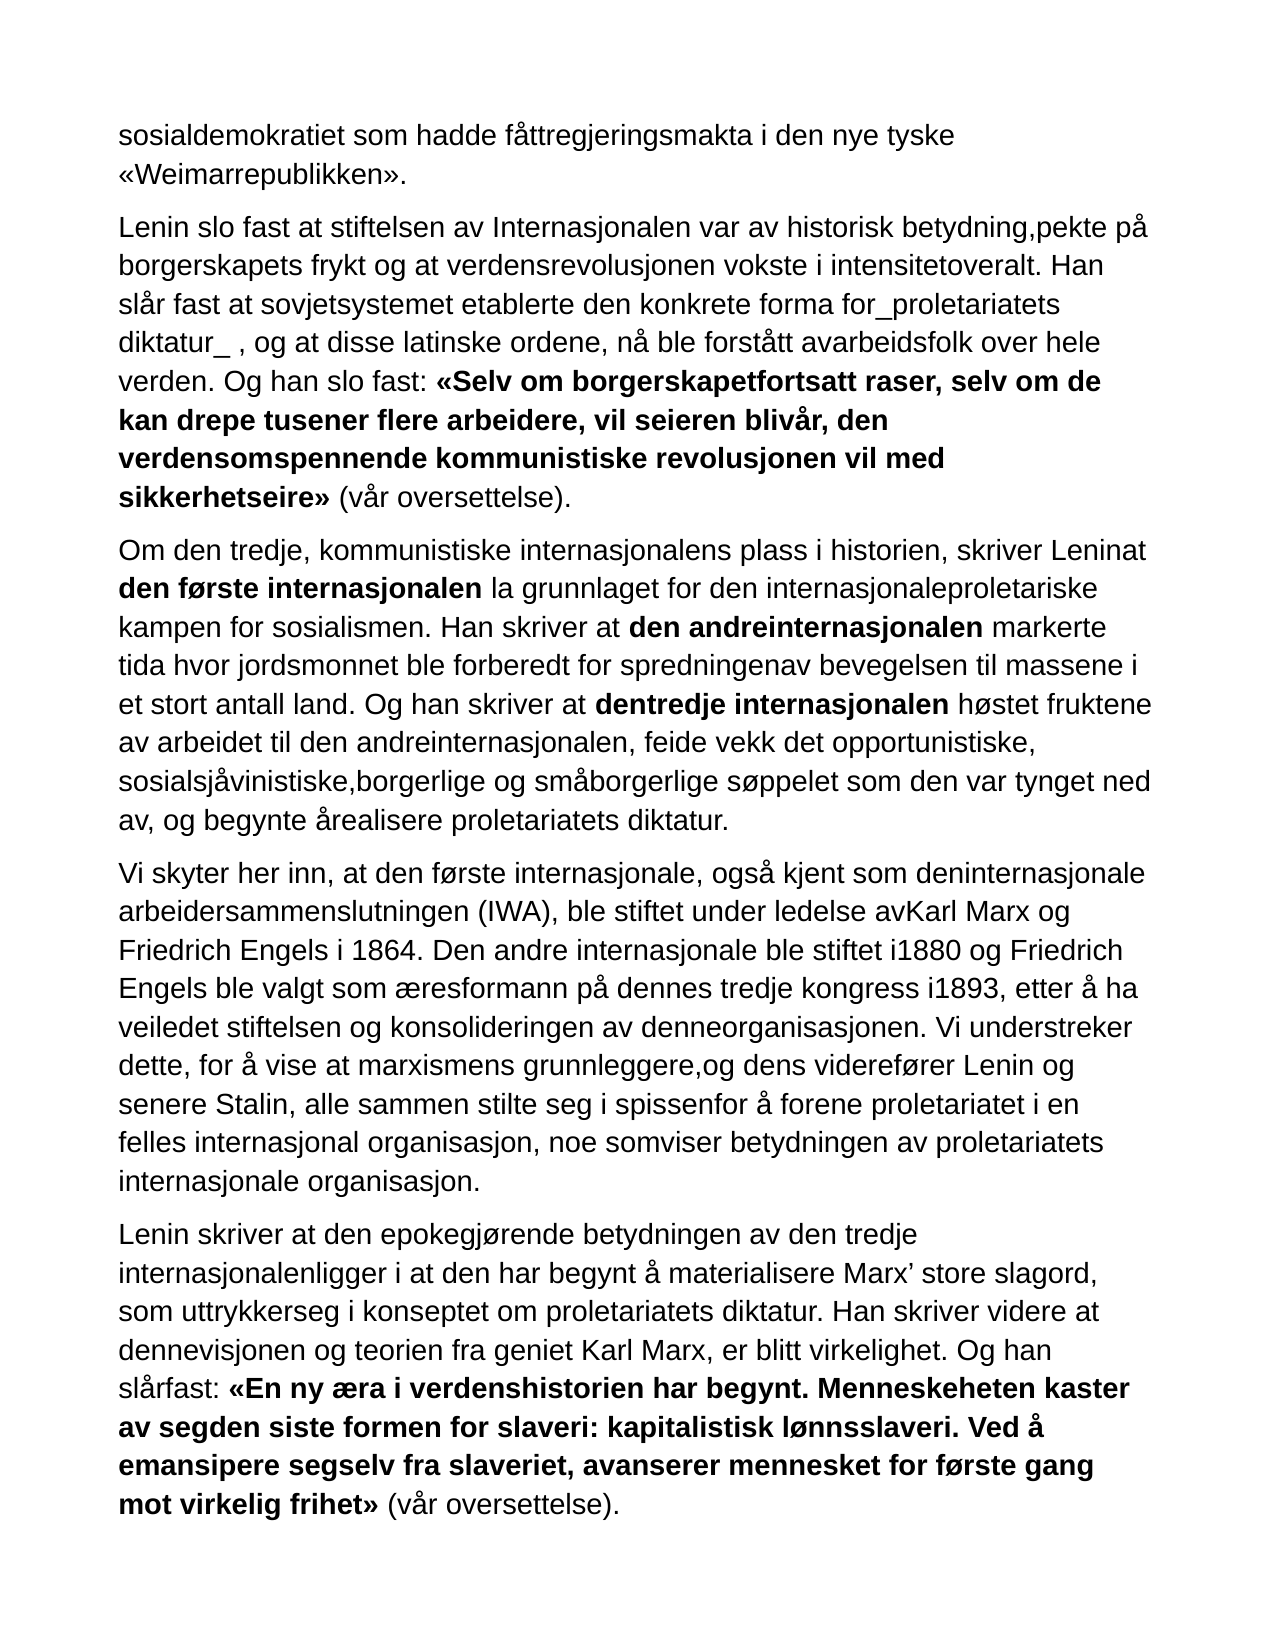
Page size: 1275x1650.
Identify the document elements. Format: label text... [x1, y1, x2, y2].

text sosialdemokratiet som hadde fåttregjeringsmakta i den nye tyske «Weimarrepublikken». [118, 118, 1157, 190]
text Lenin slo fast at stiftelsen av Internasjonalen var av historisk betydning,pekte på borgerskapets frykt og at verdensrevolusjonen vokste i intensitetoveralt. Han slår fast at sovjetsystemet etablerte den konkrete forma for_proletariatets diktatur_ , og at disse latinske ordene, nå ble forstått avarbeidsfolk over hele verden. Og han slo fast: «Selv om borgerskapetfortsatt raser, selv om de kan drepe tusener flere arbeidere, vil seieren blivår, den verdensomspennende kommunistiske revolusjonen vil med sikkerhetseire» (vår oversettelse). [118, 210, 1157, 513]
text Vi skyter her inn, at den første internasjonale, også kjent som deninternasjonale arbeidersammenslutningen (IWA), ble stiftet under ledelse avKarl Marx og Friedrich Engels i 1864. Den andre internasjonale ble stiftet i1880 og Friedrich Engels ble valgt som æresformann på dennes tredje kongress i1893, etter å ha veiledet stiftelsen og konsolideringen av denneorganisasjonen. Vi understreker dette, for å vise at marxismens grunnleggere,og dens viderefører Lenin og senere Stalin, alle sammen stilte seg i spissenfor å forene proletariatet i en felles internasjonal organisasjon, noe somviser betydningen av proletariatets internasjonale organisasjon. [118, 856, 1157, 1197]
text Om den tredje, kommunistiske internasjonalens plass i historien, skriver Leninat den første internasjonalen la grunnlaget for den internasjonaleproletariske kampen for sosialismen. Han skriver at den andreinternasjonalen markerte tida hvor jordsmonnet ble forberedt for spredningenav bevegelsen til massene i et stort antall land. Og han skriver at dentredje internasjonalen høstet fruktene av arbeidet til den andreinternasjonalen, feide vekk det opportunistiske, sosialsjåvinistiske,borgerlige og småborgerlige søppelet som den var tynget ned av, og begynte årealisere proletariatets diktatur. [118, 533, 1157, 836]
text Lenin skriver at den epokegjørende betydningen av den tredje internasjonalenligger i at den har begynt å materialisere Marx’ store slagord, som uttrykkerseg i konseptet om proletariatets diktatur. Han skriver videre at dennevisjonen og teorien fra geniet Karl Marx, er blitt virkelighet. Og han slårfast: «En ny æra i verdenshistorien har begynt. Menneskeheten kaster av segden siste formen for slaveri: kapitalistisk lønnsslaveri. Ved å emansipere segselv fra slaveriet, avanserer mennesket for første gang mot virkelig frihet» (vår oversettelse). [118, 1217, 1157, 1520]
